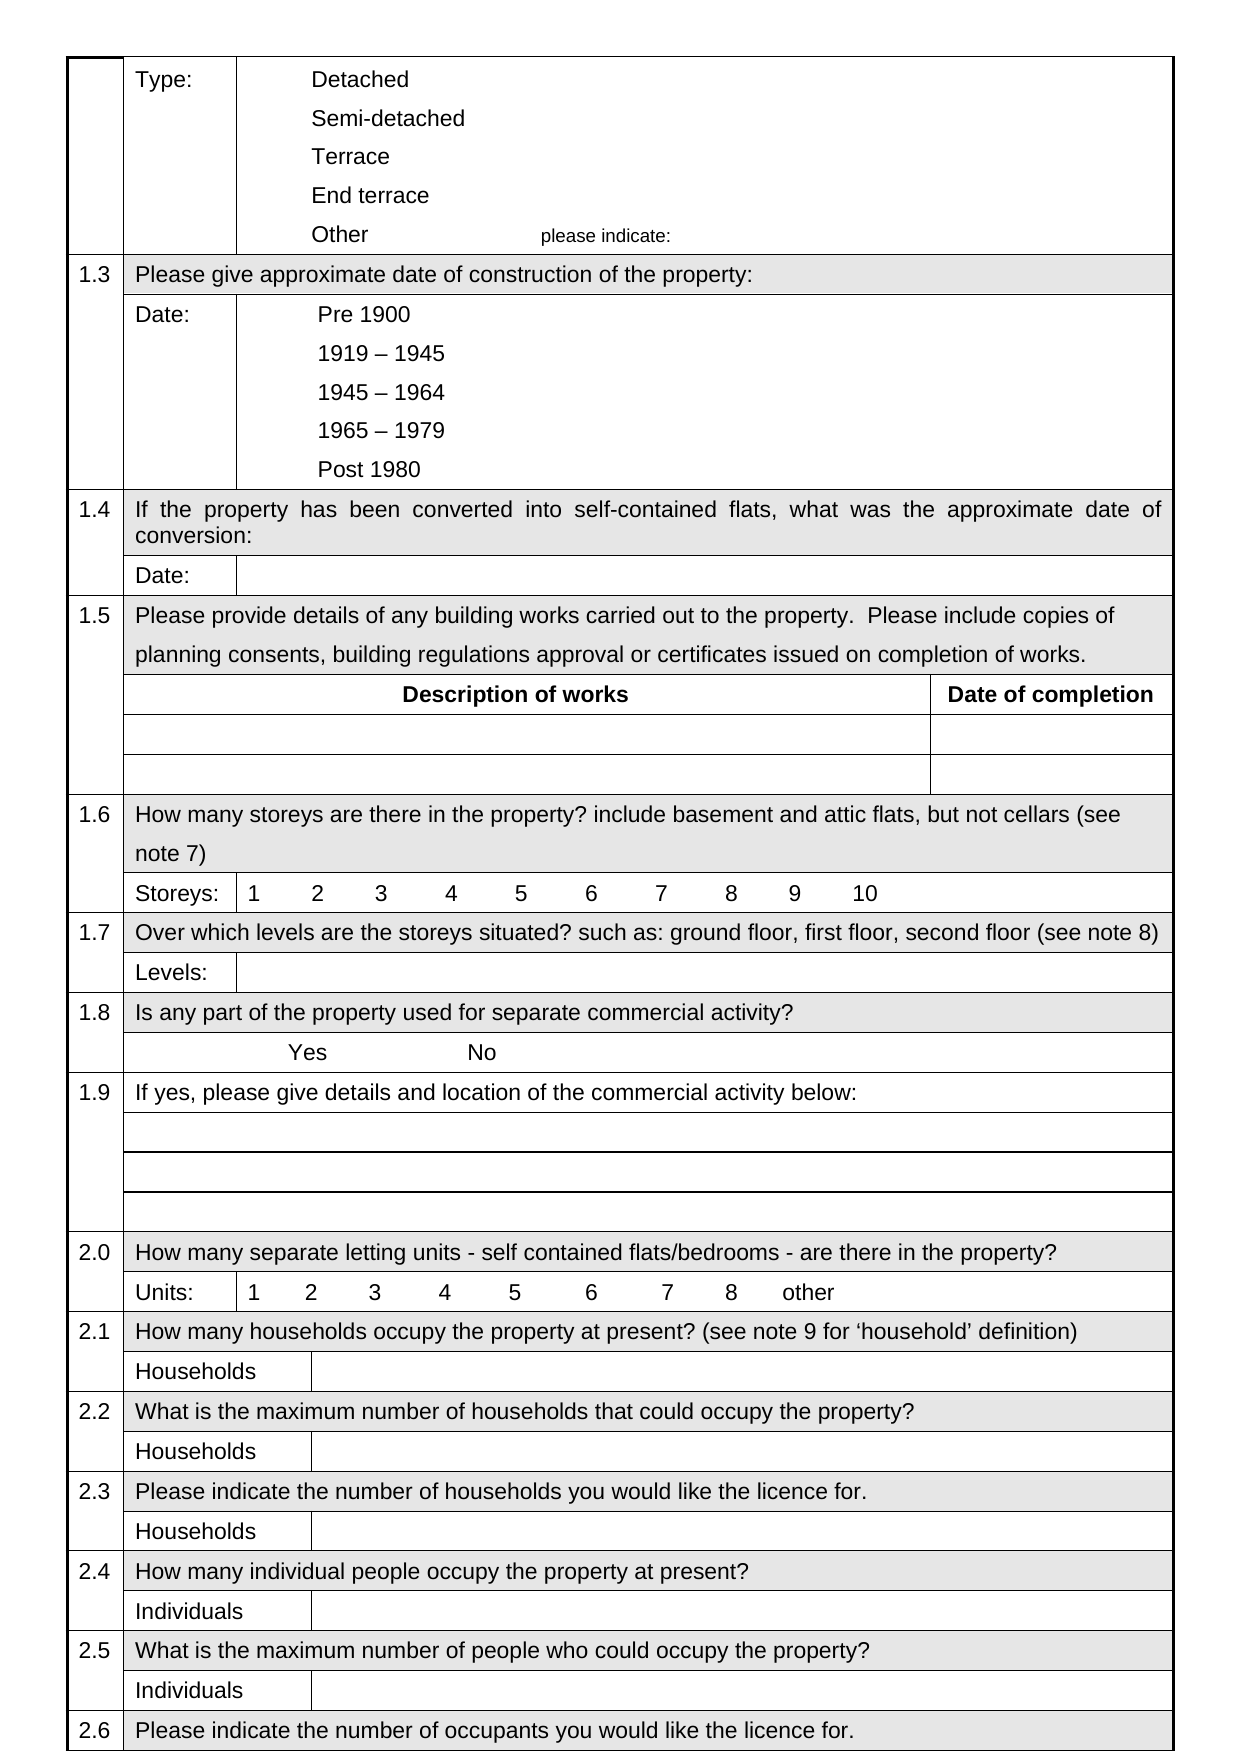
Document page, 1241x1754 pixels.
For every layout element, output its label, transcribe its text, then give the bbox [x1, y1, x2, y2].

table_cell How many separate letting units - self contained flats/bedrooms - are there in the property? [124, 1232, 1172, 1271]
table_cell [124, 1153, 1172, 1191]
table_cell 1.7 [69, 913, 123, 992]
table_header [69, 59, 123, 254]
table_cell Detached Semi-detached Terrace End terrace Other please indicate: [237, 57, 1172, 254]
table_cell Levels: [124, 953, 236, 992]
table_cell [124, 715, 930, 753]
table_cell 1 2 3 4 5 6 7 8 other [237, 1272, 1172, 1311]
table_cell Individuals [124, 1671, 311, 1710]
table_cell Households [124, 1432, 311, 1471]
table_cell Pre 1900 1919 – 1945 1945 – 1964 1965 – 1979 Post 1980 [237, 295, 1172, 489]
table_cell Households [124, 1352, 311, 1391]
table_cell Individuals [124, 1591, 311, 1630]
table_cell 1.9 [69, 1073, 123, 1231]
table_cell [931, 755, 1172, 793]
table_cell 1.4 [69, 490, 123, 595]
table_cell Households [124, 1512, 311, 1550]
table_cell Please provide details of any building works carried out to the property. Please include copies of planning consents, building regulations approval or certificates issued on completion of works. [124, 596, 1172, 674]
table_cell 1.5 [69, 596, 123, 793]
table_cell How many storeys are there in the property? include basement and attic flats, but not cellars (see note 7) [124, 795, 1172, 872]
table_cell 2.0 [69, 1232, 123, 1311]
table_cell 1.8 [69, 993, 123, 1072]
table_cell [312, 1432, 1172, 1471]
table_cell [124, 755, 930, 793]
table_cell If the property has been converted into self-contained flats, what was the approximate date of conversion: [124, 490, 1172, 555]
table_cell 1 2 3 4 5 6 7 8 9 10 [237, 873, 1172, 912]
table_cell [312, 1512, 1172, 1550]
table_cell 2.6 [69, 1711, 123, 1750]
table_cell Please give approximate date of construction of the property: [124, 255, 1172, 293]
table_cell Storeys: [124, 873, 236, 912]
table_cell 2.2 [69, 1392, 123, 1471]
table_cell Date: [124, 556, 236, 595]
table_cell How many individual people occupy the property at present? [124, 1551, 1172, 1590]
table_cell 2.1 [69, 1312, 123, 1391]
table_cell 1.6 [69, 795, 123, 912]
table_cell Description of works [124, 675, 930, 714]
table_cell [124, 1113, 1172, 1151]
table_cell 2.4 [69, 1551, 123, 1630]
table_cell [124, 1193, 1172, 1231]
table_cell What is the maximum number of households that could occupy the property? [124, 1392, 1172, 1431]
table_cell How many households occupy the property at present? (see note 9 for ‘household’ definition) [124, 1312, 1172, 1351]
table_cell [312, 1671, 1172, 1710]
table_cell 2.3 [69, 1472, 123, 1550]
table_cell [237, 556, 1172, 595]
table_cell Date of completion [931, 675, 1172, 714]
table_cell Type: [124, 57, 236, 254]
table_cell [931, 715, 1172, 753]
table_cell If yes, please give details and location of the commercial activity below: [124, 1073, 1172, 1112]
table_cell [312, 1352, 1172, 1391]
table_cell Please indicate the number of occupants you would like the licence for. [124, 1711, 1172, 1750]
table_cell Yes No [124, 1033, 1172, 1072]
table_cell What is the maximum number of people who could occupy the property? [124, 1631, 1172, 1670]
table_cell [237, 953, 1172, 992]
table_cell Please indicate the number of households you would like the licence for. [124, 1472, 1172, 1511]
table_cell 1.3 [69, 255, 123, 489]
table_cell 2.5 [69, 1631, 123, 1710]
table_cell Units: [124, 1272, 236, 1311]
table_cell Over which levels are the storeys situated? such as: ground floor, first floor, second floor (see note 8) [124, 913, 1172, 952]
table_cell Date: [124, 295, 236, 489]
table_cell [312, 1591, 1172, 1630]
table_cell Is any part of the property used for separate commercial activity? [124, 993, 1172, 1032]
